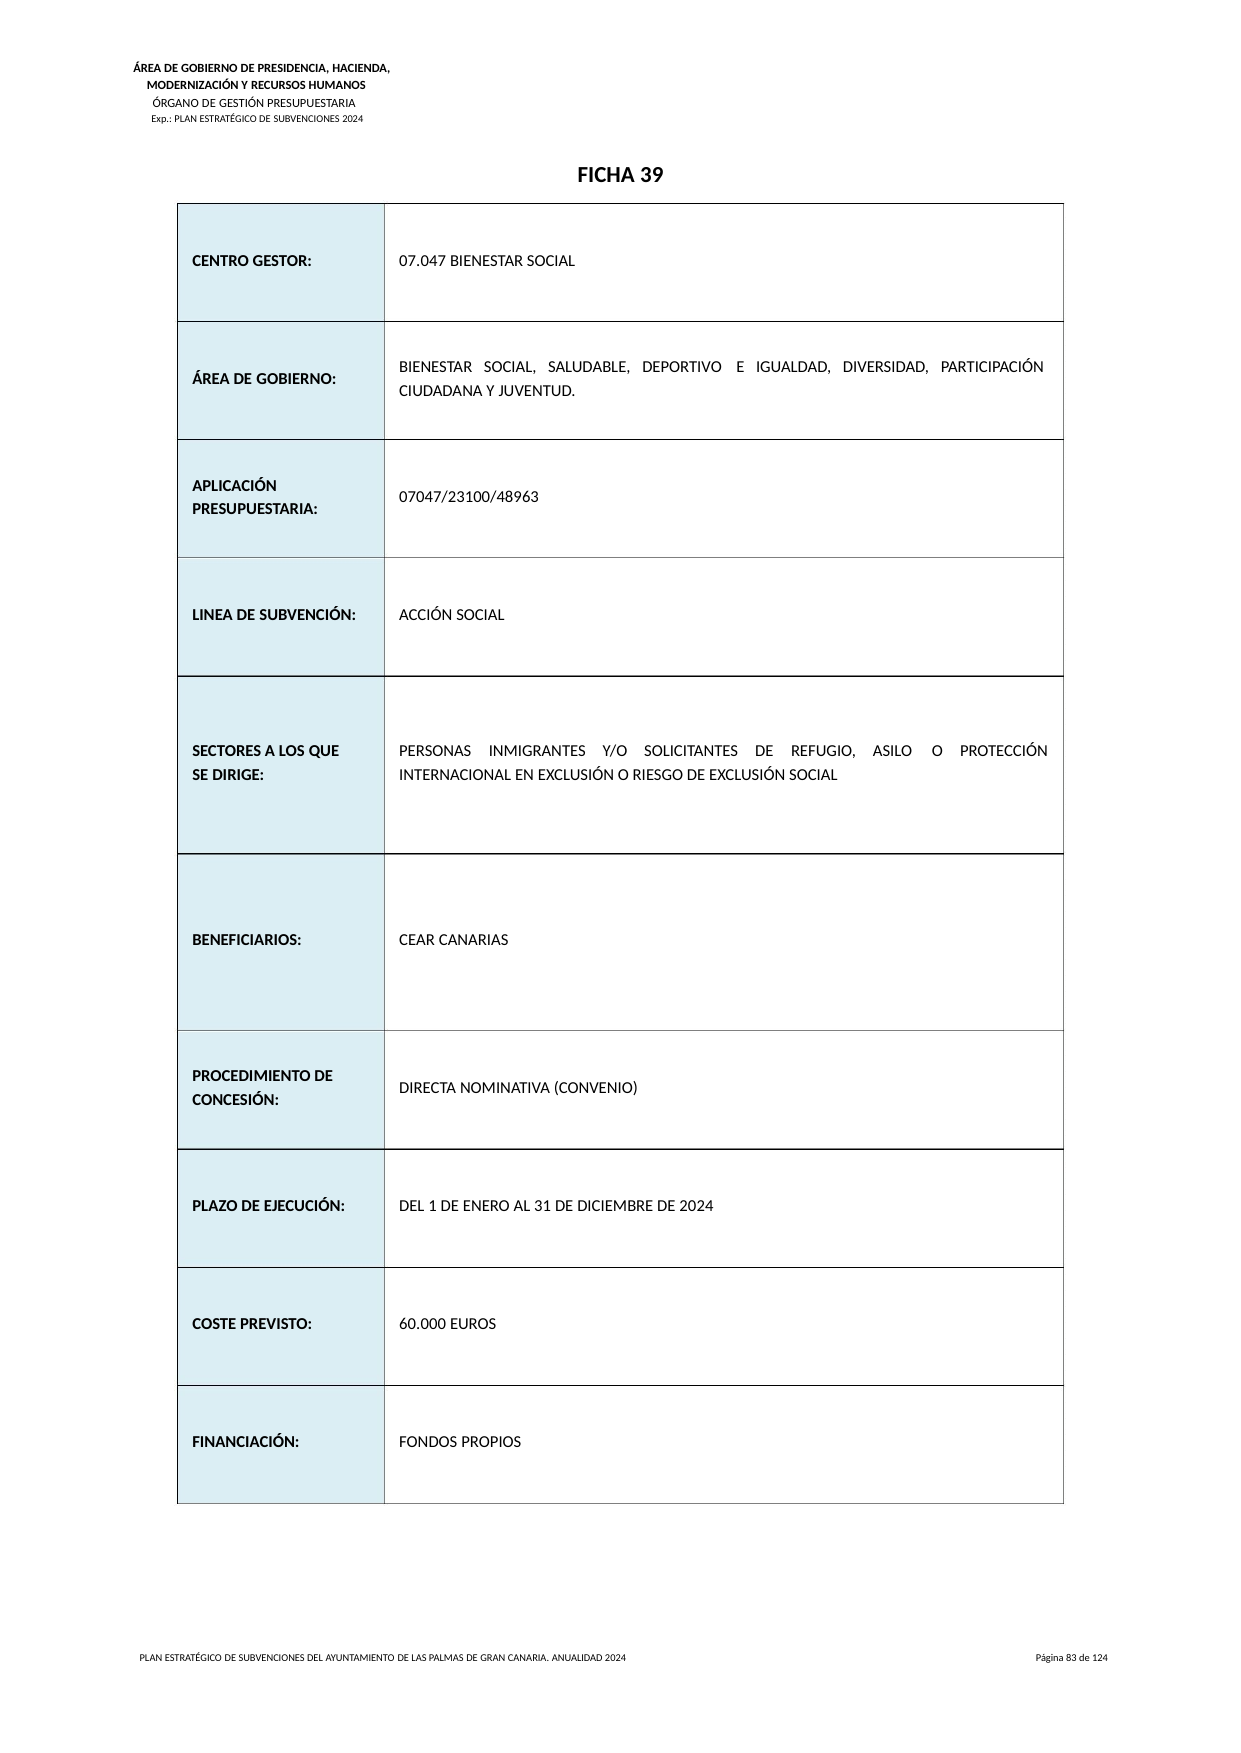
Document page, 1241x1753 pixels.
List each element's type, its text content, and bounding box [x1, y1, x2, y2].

text INTERNACIONAL EN EXCLUSIÓN O RIESGO DE EXCLUSIÓN SOCIAL [399, 764, 940, 784]
text COSTE PREVISTO: [192, 1313, 370, 1334]
text ACCIÓN SOCIAL [399, 604, 530, 625]
text ÓRGANO DE GESTIÓN PRESUPUESTARIA [152, 95, 415, 110]
text 0 [399, 486, 407, 501]
text SECTORES A LOS QUE [192, 741, 365, 761]
text CENTRO GESTOR: [192, 250, 338, 271]
text PERSONAS INMIGRANTES Y/O SOLICITANTES DE REFUGIO, ASILO [399, 741, 932, 761]
text FINANCIACIÓN: [192, 1431, 370, 1452]
text CONCESIÓN: [192, 1089, 359, 1109]
text 7047/23100/48963 [407, 486, 564, 507]
text PLAN ESTRATÉGICO DE SUBVENCIONES DEL AYUNTAMIENTO DE LAS PALMAS DE GRAN CANARIA. ANUALIDAD 2024 [139, 1652, 653, 1664]
text CEAR CANARIAS [399, 929, 533, 950]
text APLICACIÓN [192, 475, 345, 495]
text Página 83 de 124 [1036, 1652, 1123, 1664]
text O [932, 741, 960, 761]
text 60.000 EUROS [399, 1313, 738, 1334]
text 07.047 BIENESTAR SOCIAL [399, 250, 602, 271]
text CIUDADANA Y JUVENTUD. [399, 380, 750, 401]
text ÁREA DE GOBIERNO DE PRESIDENCIA, HACIENDA, [133, 60, 415, 75]
text E IGUALDAD, DIVERSIDAD, PARTICIPACIÓN [736, 357, 1074, 377]
text DIRECTA NOMINATIVA (CONVENIO) [399, 1077, 738, 1097]
text ÁREA DE GOBIERNO: [192, 368, 361, 389]
text BENEFICIARIOS: [192, 929, 327, 950]
text PRESUPUESTARIA: [192, 498, 345, 518]
text PLAZO DE EJECUCIÓN: [192, 1195, 370, 1216]
text LINEA DE SUBVENCIÓN: [192, 604, 381, 625]
picture [174, 200, 1066, 1506]
text SE DIRIGE: [192, 764, 365, 784]
text PROCEDIMIENTO DE [192, 1065, 359, 1086]
text MODERNIZACIÓN Y RECURSOS HUMANOS [147, 77, 415, 93]
text FONDOS PROPIOS [399, 1431, 546, 1452]
text 0 [399, 498, 407, 507]
text DEL 1 DE ENERO AL 31 DE DICIEMBRE DE 2024 [399, 1195, 738, 1216]
text PROTECCIÓN [960, 741, 1074, 761]
text BIENESTAR SOCIAL, SALUDABLE, DEPORTIVO [399, 357, 736, 377]
text Exp.: PLAN ESTRATÉGICO DE SUBVENCIONES 2024 [151, 112, 415, 125]
text FICHA 39 [577, 160, 688, 188]
